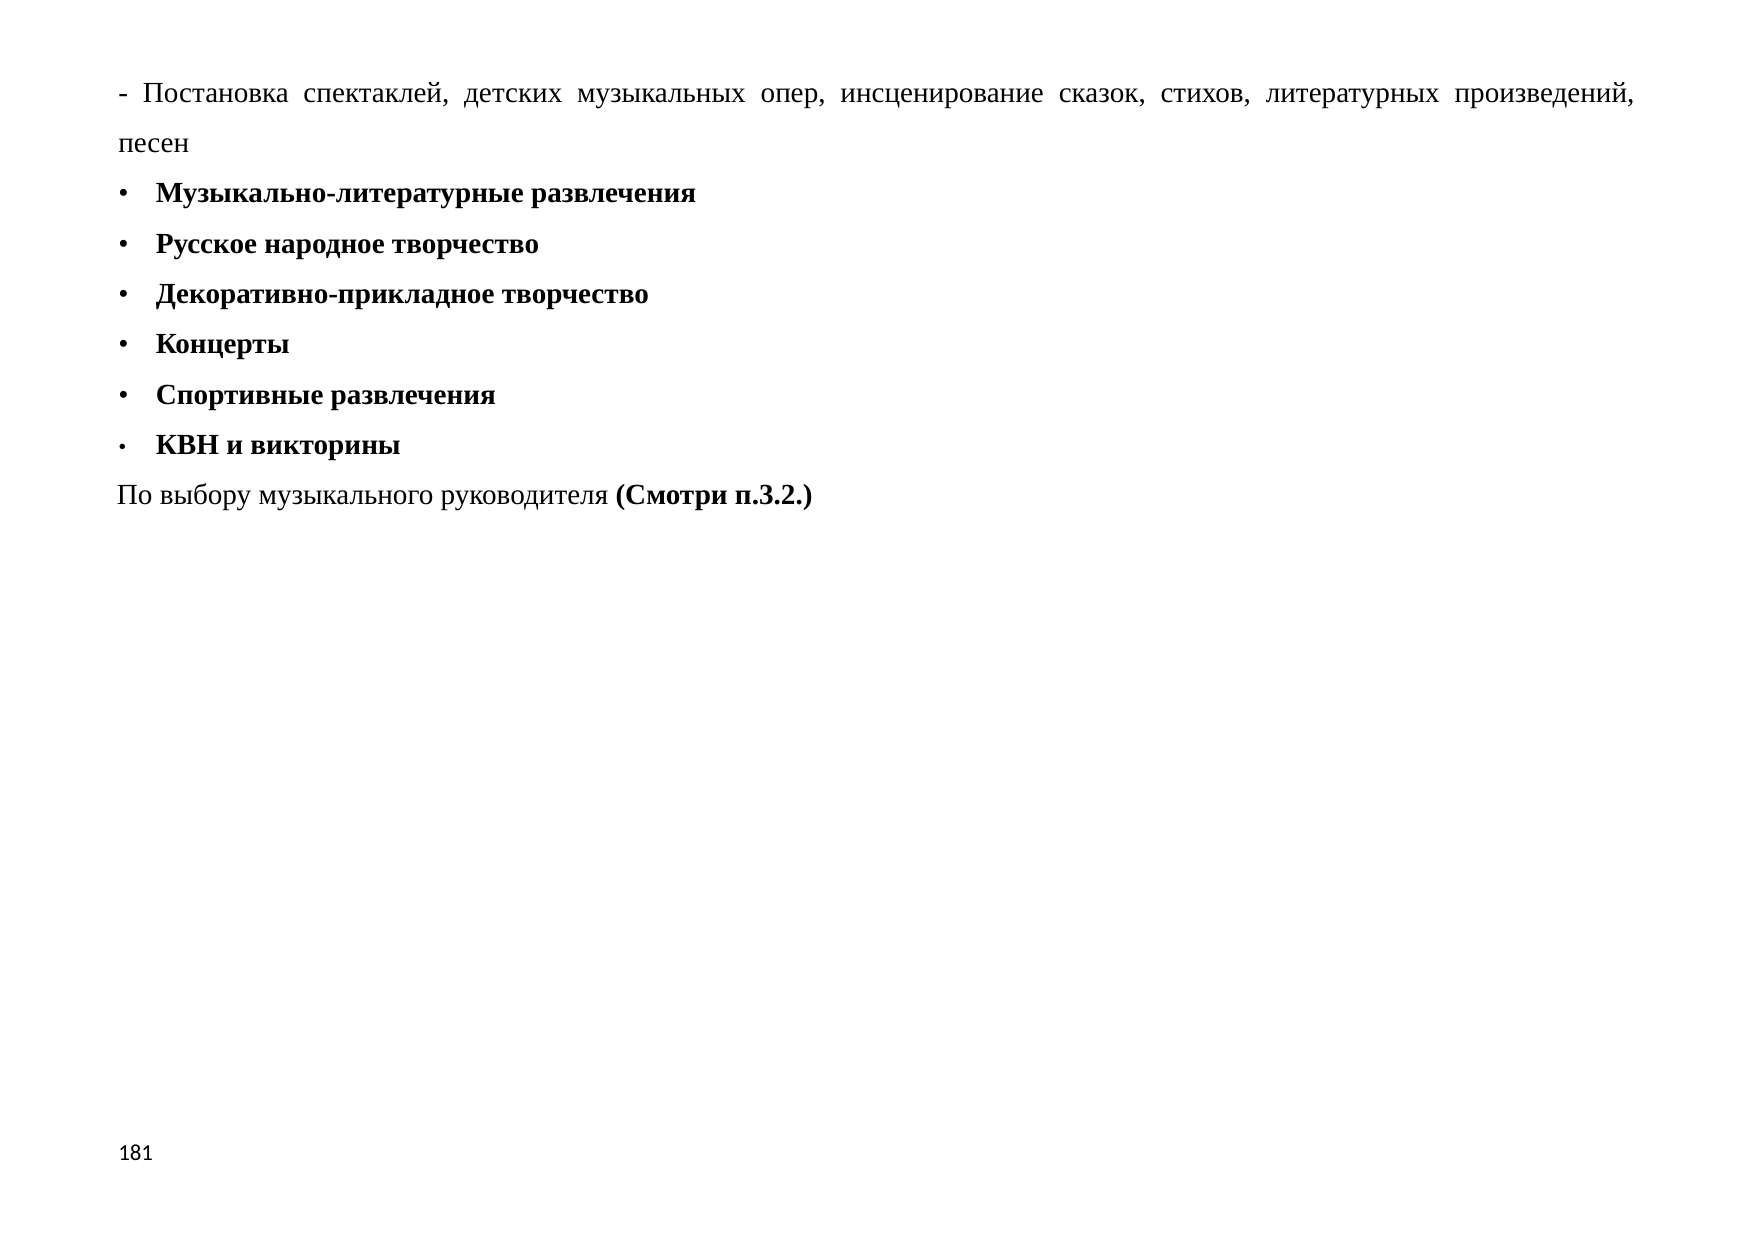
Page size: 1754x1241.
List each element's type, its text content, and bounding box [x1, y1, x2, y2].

list Концерты [118, 327, 1636, 360]
list Русское народное творчество [118, 226, 1636, 259]
list Декоративно-прикладное творчество [118, 276, 1636, 310]
text - Постановка спектаклей, детских музыкальных опер, инсценирование сказок, стихов, литературных произведений, песен [118, 75, 1636, 159]
list Музыкально-литературные развлечения [118, 176, 1636, 209]
list КВН и викторины [118, 427, 1636, 461]
list Спортивные развлечения [118, 377, 1636, 410]
text По выбору музыкального руководителя (Смотри п.3.2.) [117, 477, 1636, 511]
